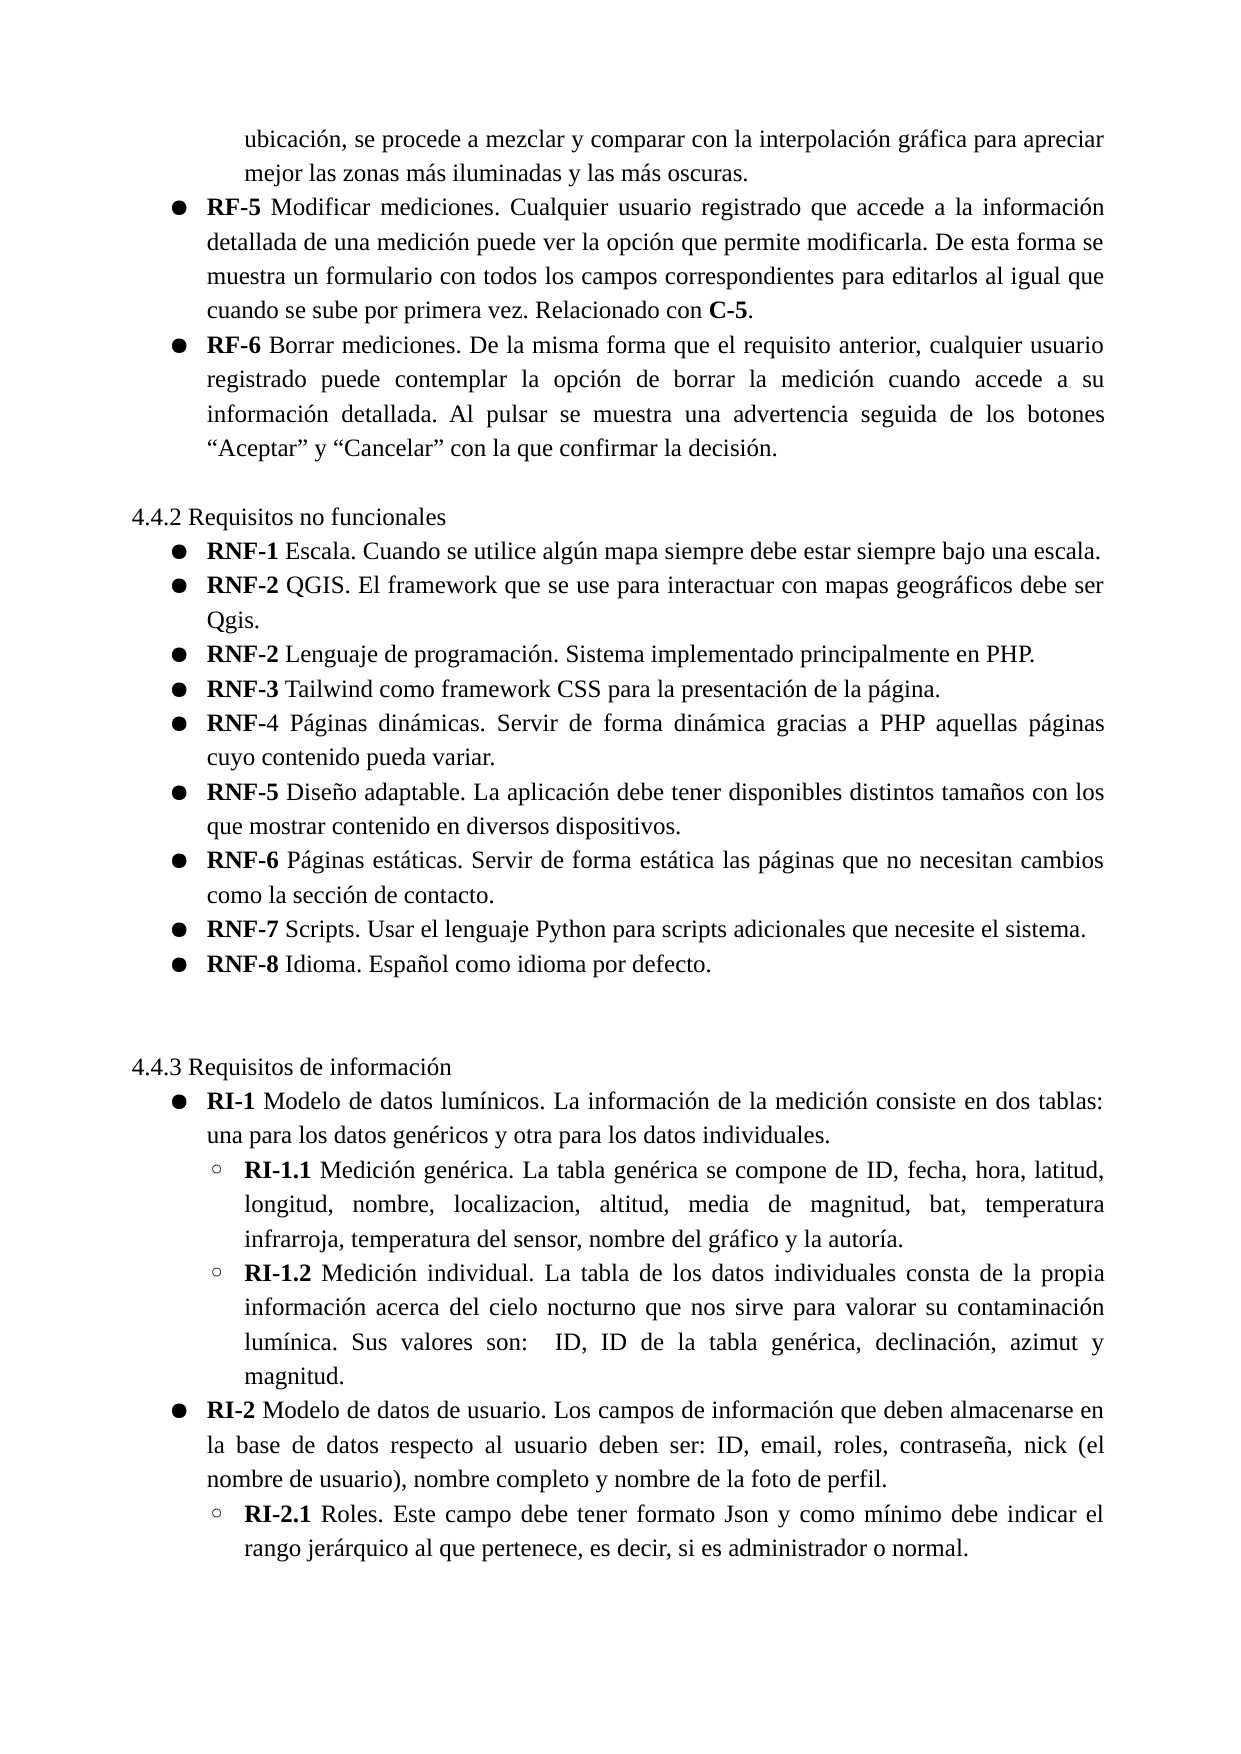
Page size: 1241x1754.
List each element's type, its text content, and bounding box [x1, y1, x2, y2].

text 4.4.3 Requisitos de información [132, 1046, 1106, 1081]
list RNF-4 Páginas dinámicas. Servir de forma dinámica gracias a PHP aquellas páginas cuyo contenido pueda variar. [169, 702, 1106, 771]
list RI-1.1 Medición genérica. La tabla genérica se compone de ID, fecha, hora, latitud, longitud, nombre, localizacion, altitud, media de magnitud, bat, temperatura infrarroja, temperatura del sensor, nombre del gráfico y la autoría. [207, 1149, 1106, 1252]
list RNF-7 Scripts. Usar el lenguaje Python para scripts adicionales que necesite el sistema. [169, 909, 1106, 943]
list RI-1 Modelo de datos lumínicos. La información de la medición consiste en dos tablas: una para los datos genéricos y otra para los datos individuales. [169, 1081, 1106, 1149]
list RNF-3 Tailwind como framework CSS para la presentación de la página. [169, 668, 1106, 702]
list RNF-5 Diseño adaptable. La aplicación debe tener disponibles distintos tamaños con los que mostrar contenido en diversos dispositivos. [169, 771, 1106, 840]
list ubicación, se procede a mezclar y comparar con la interpolación gráfica para apreciar mejor las zonas más iluminadas y las más oscuras. [207, 118, 1106, 187]
list RI-1.2 Medición individual. La tabla de los datos individuales consta de la propia información acerca del cielo nocturno que nos sirve para valorar su contaminación lumínica. Sus valores son: ID, ID de la tabla genérica, declinación, azimut y magnitud. [207, 1252, 1106, 1390]
list RI-2 Modelo de datos de usuario. Los campos de información que deben almacenarse en la base de datos respecto al usuario deben ser: ID, email, roles, contraseña, nick (el nombre de usuario), nombre completo y nombre de la foto de perfil. [169, 1390, 1106, 1493]
text 4.4.2 Requisitos no funcionales [132, 496, 1106, 531]
list RI-2.1 Roles. Este campo debe tener formato Json y como mínimo debe indicar el rango jerárquico al que pertenece, es decir, si es administrador o normal. [207, 1493, 1106, 1562]
list RNF-8 Idioma. Español como idioma por defecto. [169, 943, 1106, 977]
list RNF-2 Lenguaje de programación. Sistema implementado principalmente en PHP. [169, 634, 1106, 668]
list RNF-2 QGIS. El framework que se use para interactuar con mapas geográficos debe ser Qgis. [169, 565, 1106, 634]
list RF-6 Borrar mediciones. De la misma forma que el requisito anterior, cualquier usuario registrado puede contemplar la opción de borrar la medición cuando accede a su información detallada. Al pulsar se muestra una advertencia seguida de los botones “Aceptar” y “Cancelar” con la que confirmar la decisión. [169, 324, 1106, 462]
list RNF-6 Páginas estáticas. Servir de forma estática las páginas que no necesitan cambios como la sección de contacto. [169, 840, 1106, 909]
list RF-5 Modificar mediciones. Cualquier usuario registrado que accede a la información detallada de una medición puede ver la opción que permite modificarla. De esta forma se muestra un formulario con todos los campos correspondientes para editarlos al igual que cuando se sube por primera vez. Relacionado con C-5. [169, 187, 1106, 324]
list RNF-1 Escala. Cuando se utilice algún mapa siempre debe estar siempre bajo una escala. [169, 531, 1106, 565]
